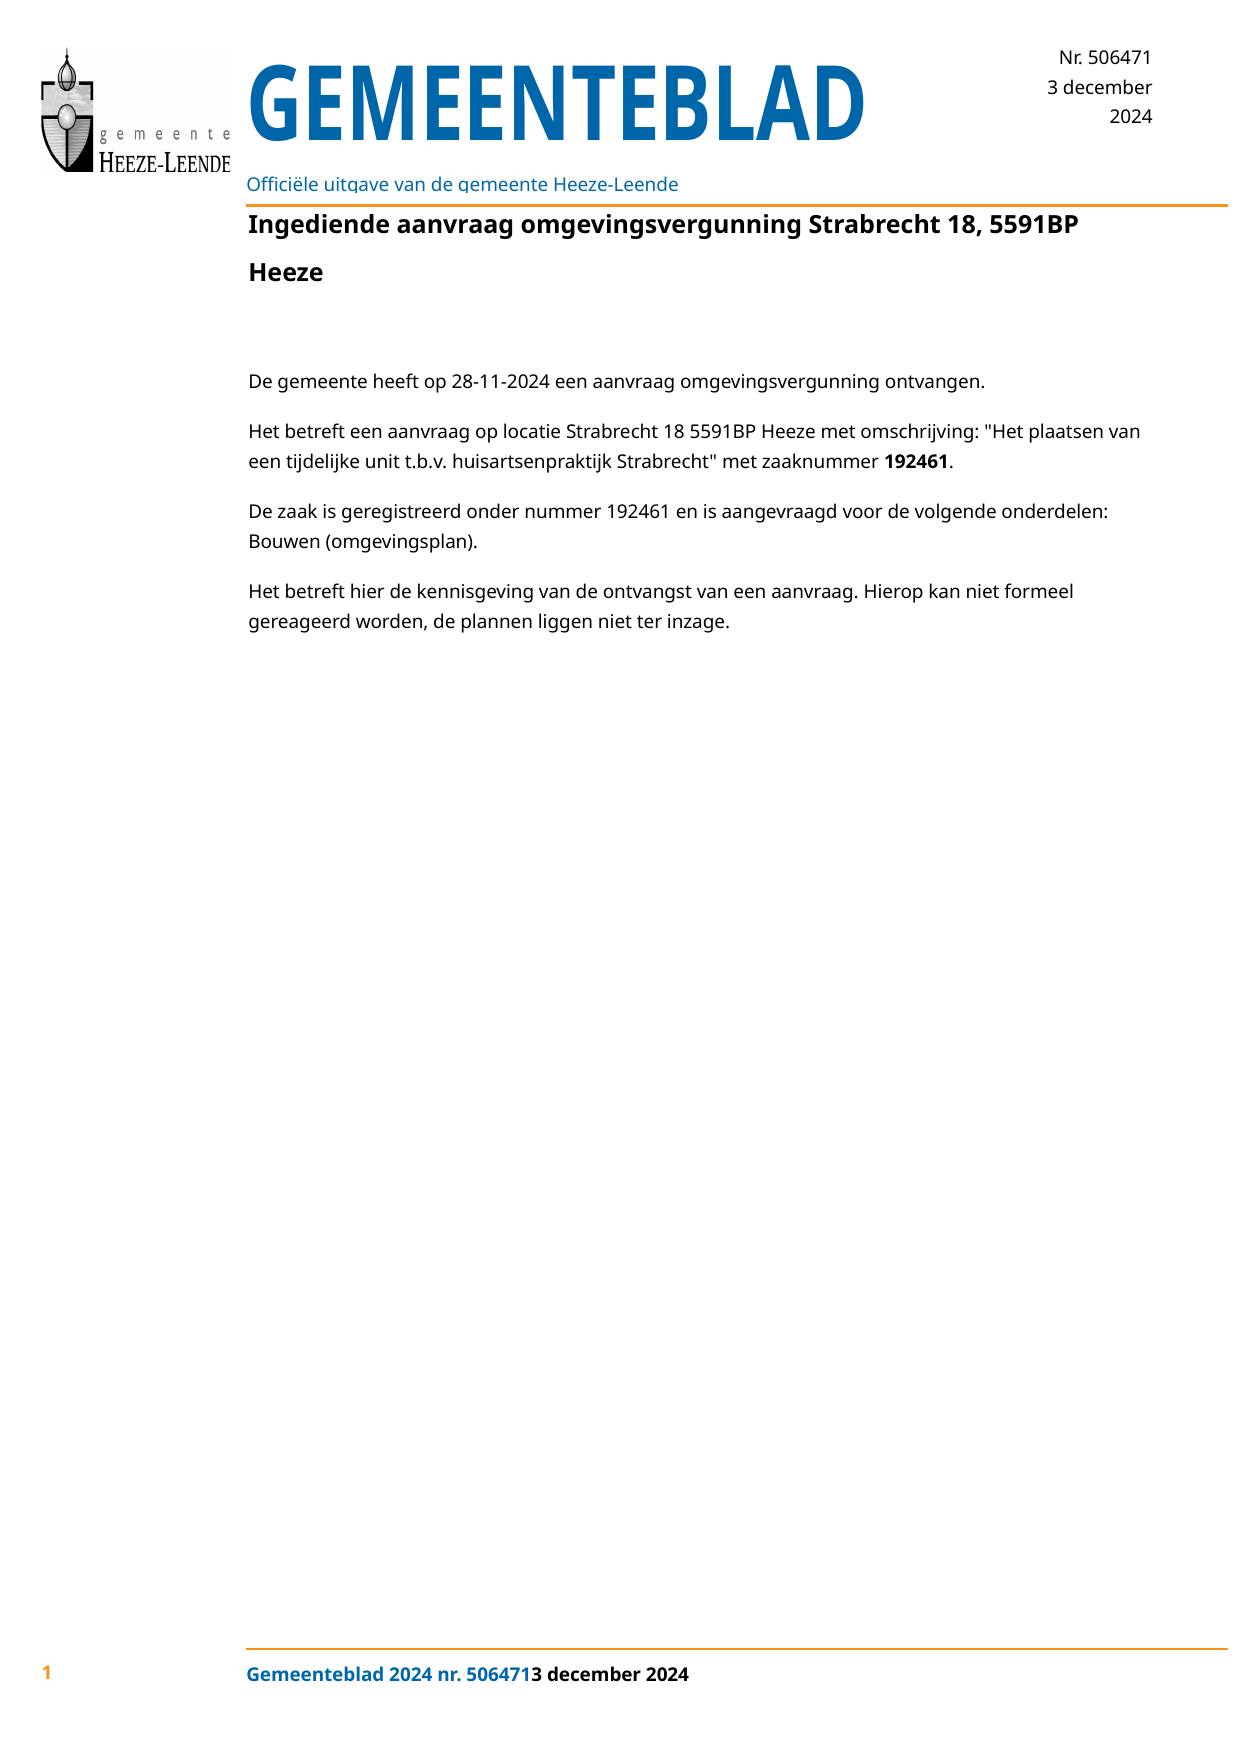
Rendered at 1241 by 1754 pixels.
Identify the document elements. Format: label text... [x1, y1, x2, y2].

picture [41, 47, 231, 172]
text Het betreft hier de kennisgeving van de ontvangst van een aanvraag. Hierop kan niet formeel gereageerd worden, de plannen liggen niet ter inzage. [248, 579, 1152, 634]
text Het betreft een aanvraag op locatie Strabrecht 18 5591BP Heeze met omschrijving: "Het plaatsen van een tijdelijke unit t.b.v. huisartsenpraktijk Strabrecht" met zaaknummer 192461. [248, 419, 1152, 474]
text De gemeente heeft op 28-11-2024 een aanvraag omgevingsvergunning ontvangen. [248, 368, 1152, 394]
text Ingediende aanvraag omgevingsvergunning Strabrecht 18, 5591BP Heeze [248, 207, 1152, 288]
text De zaak is geregistreerd onder nummer 192461 en is aangevraagd voor de volgende onderdelen: Bouwen (omgevingsplan). [248, 499, 1152, 554]
